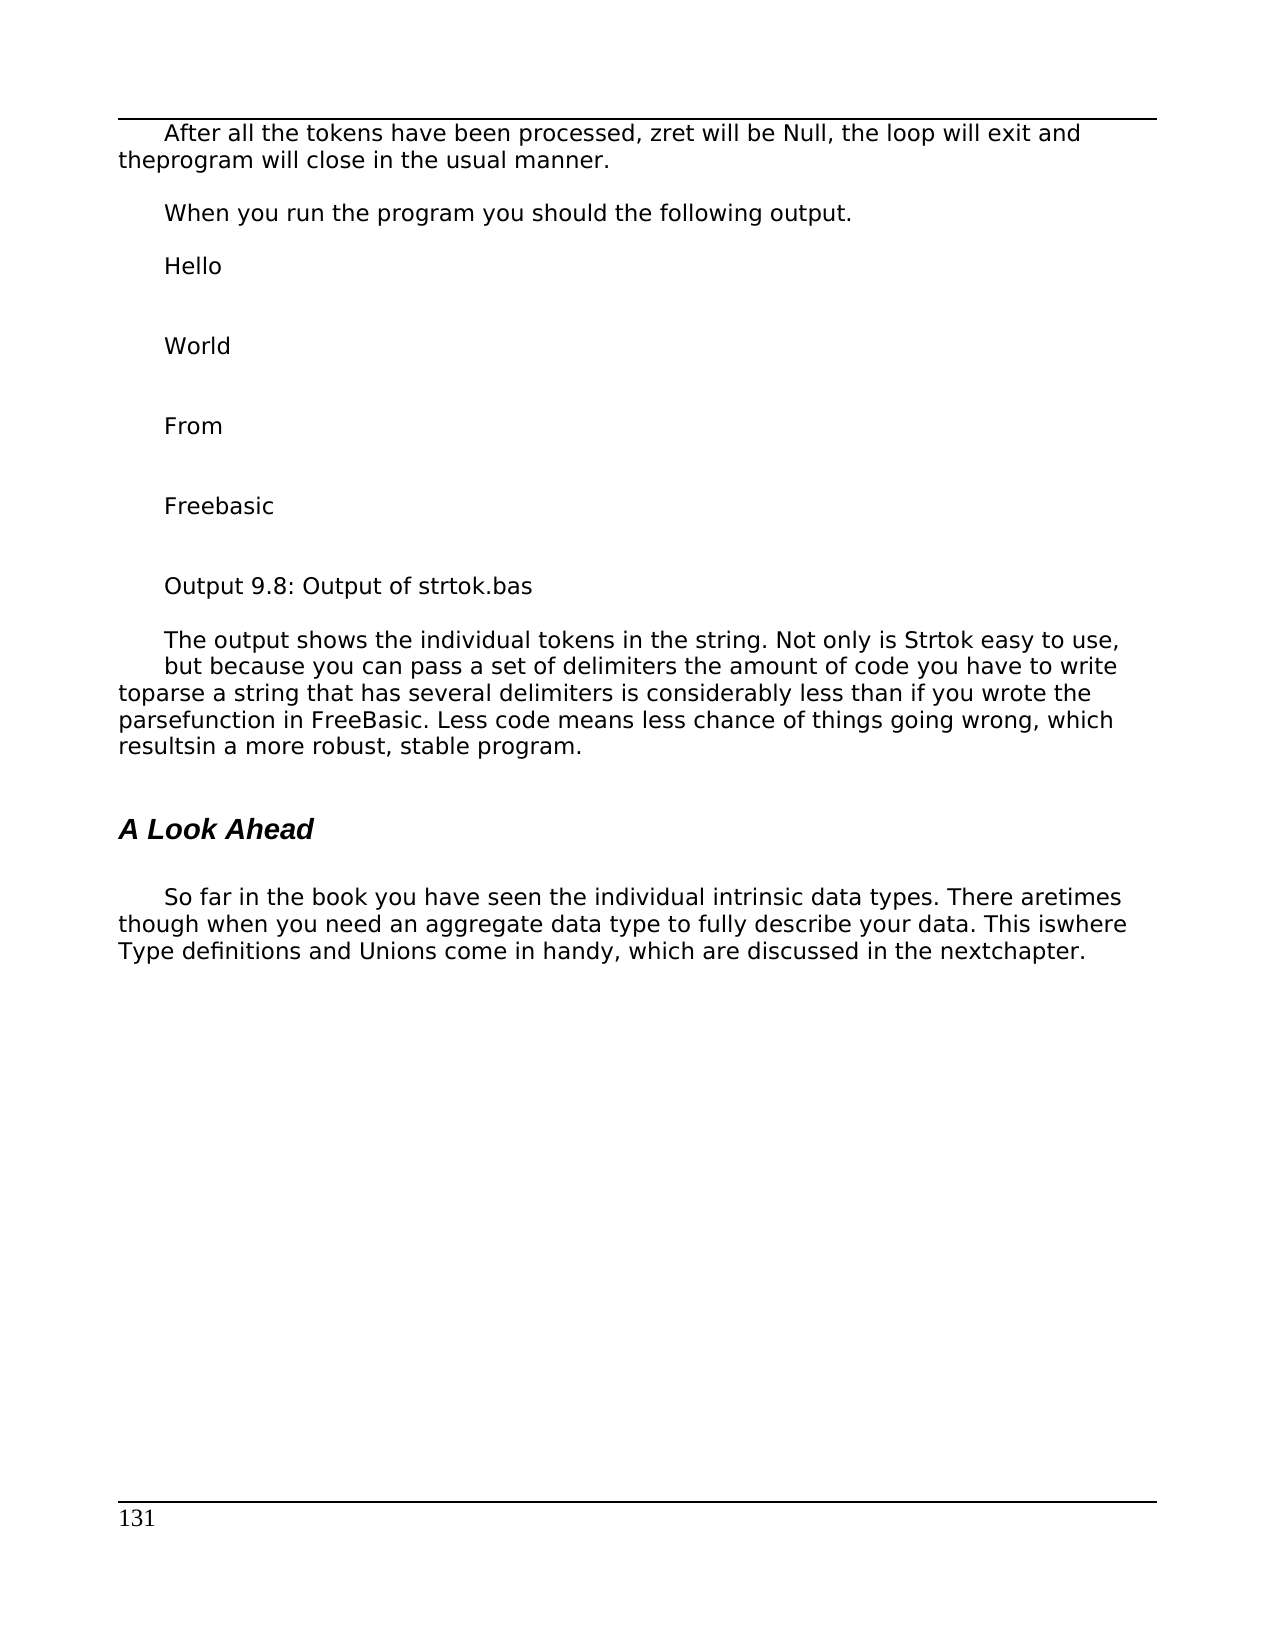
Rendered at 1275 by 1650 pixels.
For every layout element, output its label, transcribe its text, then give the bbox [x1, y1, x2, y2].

text When you run the program you should the following output. [118, 200, 1157, 227]
text World [118, 333, 1157, 360]
text Output 9.8: Output of strtok.bas [118, 573, 1157, 600]
text So far in the book you have seen the individual intrinsic data types. There aretimes though when you need an aggregate data type to fully describe your data. This iswhere Type definitions and Unions come in handy, which are discussed in the nextchapter. [118, 884, 1157, 964]
text From [118, 413, 1157, 440]
text Freebasic [118, 493, 1157, 520]
text The output shows the individual tokens in the string. Not only is Strtok easy to use, [118, 627, 1157, 653]
text After all the tokens have been processed, zret will be Null, the loop will exit and theprogram will close in the usual manner. [118, 120, 1157, 173]
subtitle A Look Ahead [118, 812, 1157, 845]
text Hello [118, 253, 1157, 280]
text but because you can pass a set of delimiters the amount of code you have to write toparse a string that has several delimiters is considerably less than if you wrote the parsefunction in FreeBasic. Less code means less chance of things going wrong, which resultsin a more robust, stable program. [118, 653, 1157, 760]
